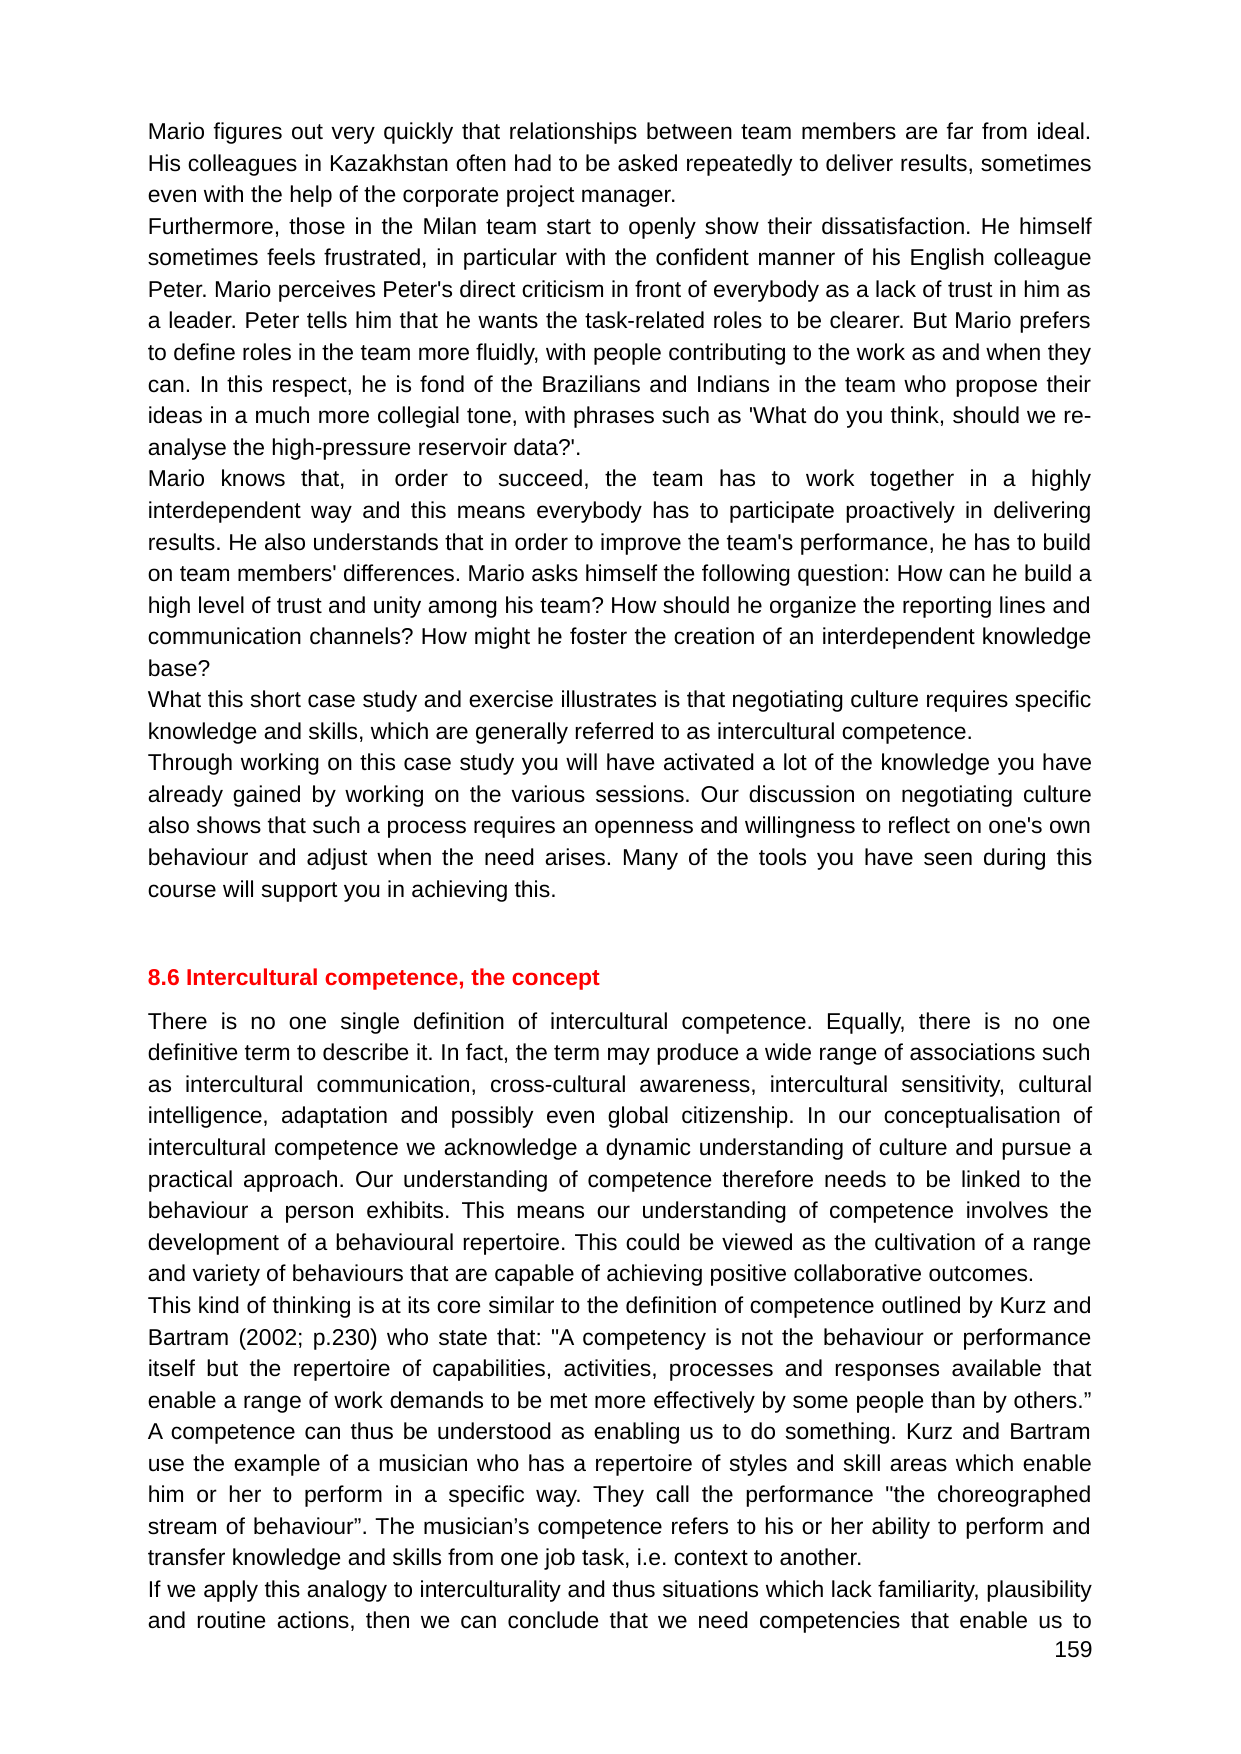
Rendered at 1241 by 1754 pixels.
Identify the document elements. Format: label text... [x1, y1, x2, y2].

text Furthermore, those in the Milan team start to openly show their dissatisfaction. He himself sometimes feels frustrated, in particular with the confident manner of his English colleague Peter. Mario perceives Peter's direct criticism in front of everybody as a lack of trust in him as a leader. Peter tells him that he wants the task-related roles to be clearer. But Mario prefers to define roles in the team more fluidly, with people contributing to the work as and when they can. In this respect, he is fond of the Brazilians and Indians in the team who propose their ideas in a much more collegial tone, with phrases such as 'What do you think, should we re-analyse the high-pressure reservoir data?'. [148, 213, 1092, 460]
text Mario knows that, in order to succeed, the team has to work together in a highly interdependent way and this means everybody has to participate proactively in delivering results. He also understands that in order to improve the team's performance, he has to build on team members' differences. Mario asks himself the following question: How can he build a high level of trust and unity among his team? How should he organize the reporting lines and communication channels? How might he foster the creation of an interdependent knowledge base? [148, 465, 1092, 681]
text If we apply this analogy to interculturality and thus situations which lack familiarity, plausibility and routine actions, then we can conclude that we need competencies that enable us to [148, 1576, 1092, 1634]
subtitle 8.6 Intercultural competence, the concept [148, 964, 1092, 990]
text This kind of thinking is at its core similar to the definition of competence outlined by Kurz and Bartram (2002; p.230) who state that: "A competency is not the behaviour or performance itself but the repertoire of capabilities, activities, processes and responses available that enable a range of work demands to be met more effectively by some people than by others.” A competence can thus be understood as enabling us to do something. Kurz and Bartram use the example of a musician who has a repertoire of styles and skill areas which enable him or her to perform in a specific way. They call the performance "the choreographed stream of behaviour”. The musician’s competence refers to his or her ability to perform and transfer knowledge and skills from one job task, i.e. context to another. [148, 1292, 1092, 1571]
text Mario figures out very quickly that relationships between team members are far from ideal. His colleagues in Kazakhstan often had to be asked repeatedly to deliver results, sometimes even with the help of the corporate project manager. [148, 118, 1092, 208]
text What this short case study and exercise illustrates is that negotiating culture requires specific knowledge and skills, which are generally referred to as intercultural competence. [148, 686, 1092, 744]
text Through working on this case study you will have activated a lot of the knowledge you have already gained by working on the various sessions. Our discussion on negotiating culture also shows that such a process requires an openness and willingness to reflect on one's own behaviour and adjust when the need arises. Many of the tools you have seen during this course will support you in achieving this. [148, 749, 1092, 902]
text There is no one single definition of intercultural competence. Equally, there is no one definitive term to describe it. In fact, the term may produce a wide range of associations such as intercultural communication, cross-cultural awareness, intercultural sensitivity, cultural intelligence, adaptation and possibly even global citizenship. In our conceptualisation of intercultural competence we acknowledge a dynamic understanding of culture and pursue a practical approach. Our understanding of competence therefore needs to be linked to the behaviour a person exhibits. This means our understanding of competence involves the development of a behavioural repertoire. This could be viewed as the cultivation of a range and variety of behaviours that are capable of achieving positive collaborative outcomes. [148, 1008, 1092, 1287]
